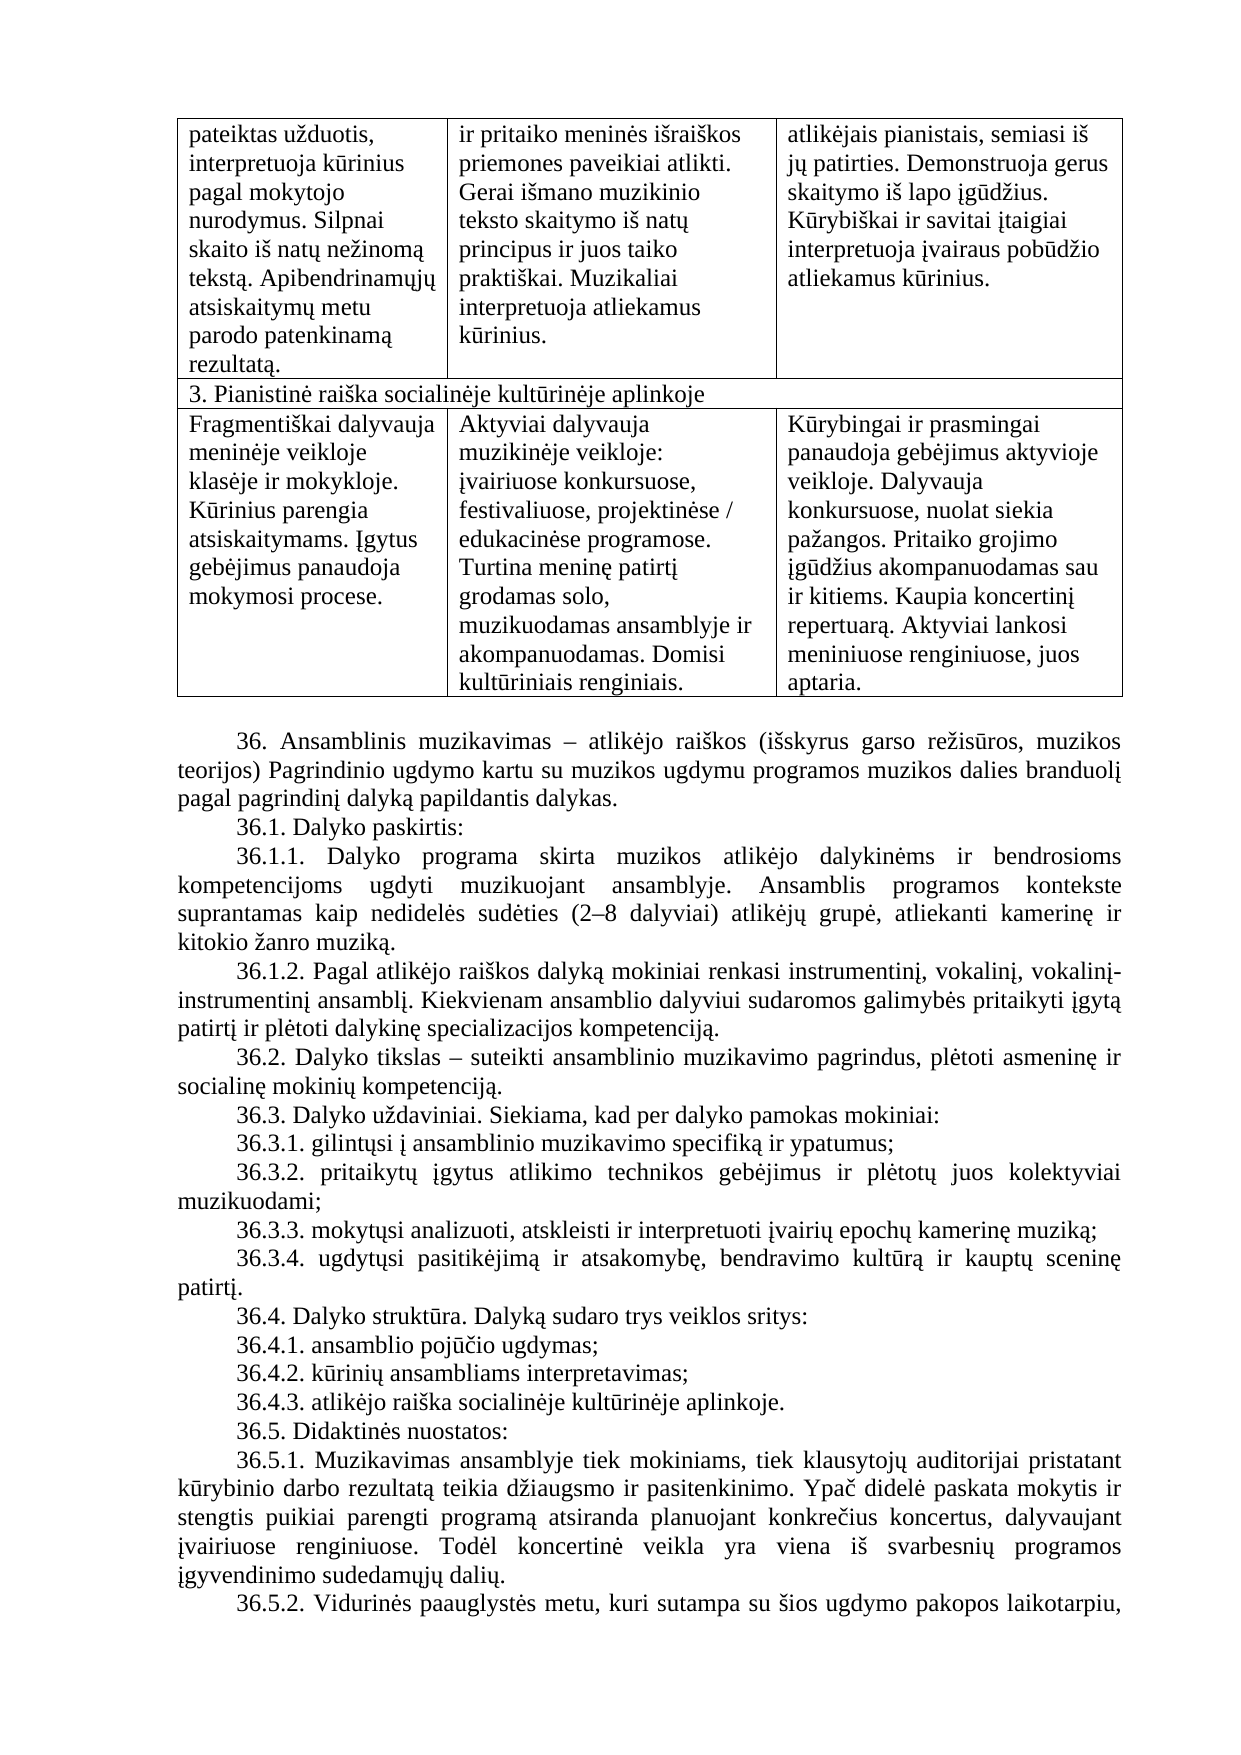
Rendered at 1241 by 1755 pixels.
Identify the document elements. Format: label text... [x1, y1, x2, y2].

table_cell pateiktas užduotis, interpretuoja kūrinius pagal mokytojo nurodymus. Silpnai skaito iš natų nežinomą tekstą. Apibendrinamųjų atsiskaitymų metu parodo patenkinamą rezultatą. [178, 119, 447, 378]
table_cell [751, 379, 776, 408]
text 36.4.2. kūrinių ansambliams interpretavimas; [177, 1358, 1122, 1387]
text 36.5.1. Muzikavimas ansamblyje tiek mokiniams, tiek klausytojų auditorijai pristatant kūrybinio darbo rezultatą teikia džiaugsmo ir pasitenkinimo. Ypač didelė paskata mokytis ir stengtis puikiai parengti programą atsiranda planuojant konkrečius koncertus, dalyvaujant įvairiuose renginiuose. Todėl koncertinė veikla yra viena iš svarbesnių programos įgyvendinimo sudedamųjų dalių. [177, 1445, 1122, 1588]
table_cell Aktyviai dalyvauja muzikinėje veikloje: įvairiuose konkursuose, festivaliuose, projektinėse / edukacinėse programose. Turtina meninę patirtį grodamas solo, muzikuodamas ansamblyje ir akompanuodamas. Domisi kultūriniais renginiais. [448, 409, 776, 696]
text 36.4.3. atlikėjo raiška socialinėje kultūrinėje aplinkoje. [177, 1387, 1122, 1416]
text 36.2. Dalyko tikslas – suteikti ansamblinio muzikavimo pagrindus, plėtoti asmeninę ir socialinę mokinių kompetenciją. [177, 1042, 1122, 1100]
text 36.4. Dalyko struktūra. Dalyką sudaro trys veiklos sritys: [177, 1301, 1122, 1330]
text 36.3. Dalyko uždaviniai. Siekiama, kad per dalyko pamokas mokiniai: [177, 1100, 1122, 1128]
table_cell 3. Pianistinė raiška socialinėje kultūrinėje aplinkoje [178, 379, 751, 408]
text 36.4.1. ansamblio pojūčio ugdymas; [177, 1330, 1122, 1358]
table_cell [776, 379, 1122, 408]
text 36.1.1. Dalyko programa skirta muzikos atlikėjo dalykinėms ir bendrosioms kompetencijoms ugdyti muzikuojant ansamblyje. Ansamblis programos kontekste suprantamas kaip nedidelės sudėties (2–8 dalyviai) atlikėjų grupė, atliekanti kamerinę ir kitokio žanro muziką. [177, 841, 1122, 956]
text 36.3.1. gilintųsi į ansamblinio muzikavimo specifiką ir ypatumus; [177, 1128, 1122, 1157]
text 36.1. Dalyko paskirtis: [177, 812, 1122, 841]
text 36.5. Didaktinės nuostatos: [177, 1416, 1122, 1445]
table_cell Fragmentiškai dalyvauja meninėje veikloje klasėje ir mokykloje. Kūrinius parengia atsiskaitymams. Įgytus gebėjimus panaudoja mokymosi procese. [178, 409, 447, 696]
text 36.3.3. mokytųsi analizuoti, atskleisti ir interpretuoti įvairių epochų kamerinę muziką; [177, 1215, 1122, 1243]
text 36. Ansamblinis muzikavimas – atlikėjo raiškos (išskyrus garso režisūros, muzikos teorijos) Pagrindinio ugdymo kartu su muzikos ugdymu programos muzikos dalies branduolį pagal pagrindinį dalyką papildantis dalykas. [177, 726, 1122, 812]
text 36.5.2. Vidurinės paauglystės metu, kuri sutampa su šios ugdymo pakopos laikotarpiu, [177, 1588, 1122, 1617]
table_cell atlikėjais pianistais, semiasi iš jų patirties. Demonstruoja gerus skaitymo iš lapo įgūdžius. Kūrybiškai ir savitai įtaigiai interpretuoja įvairaus pobūdžio atliekamus kūrinius. [777, 119, 1122, 378]
text 36.3.2. pritaikytų įgytus atlikimo technikos gebėjimus ir plėtotų juos kolektyviai muzikuodami; [177, 1157, 1122, 1215]
table_cell Kūrybingai ir prasmingai panaudoja gebėjimus aktyvioje veikloje. Dalyvauja konkursuose, nuolat siekia pažangos. Pritaiko grojimo įgūdžius akompanuodamas sau ir kitiems. Kaupia koncertinį repertuarą. Aktyviai lankosi meniniuose renginiuose, juos aptaria. [777, 409, 1122, 696]
text 36.1.2. Pagal atlikėjo raiškos dalyką mokiniai renkasi instrumentinį, vokalinį, vokalinį-instrumentinį ansamblį. Kiekvienam ansamblio dalyviui sudaromos galimybės pritaikyti įgytą patirtį ir plėtoti dalykinę specializacijos kompetenciją. [177, 956, 1122, 1042]
text 36.3.4. ugdytųsi pasitikėjimą ir atsakomybę, bendravimo kultūrą ir kauptų sceninę patirtį. [177, 1243, 1122, 1301]
table_cell ir pritaiko meninės išraiškos priemones paveikiai atlikti. Gerai išmano muzikinio teksto skaitymo iš natų principus ir juos taiko praktiškai. Muzikaliai interpretuoja atliekamus kūrinius. [448, 119, 776, 378]
